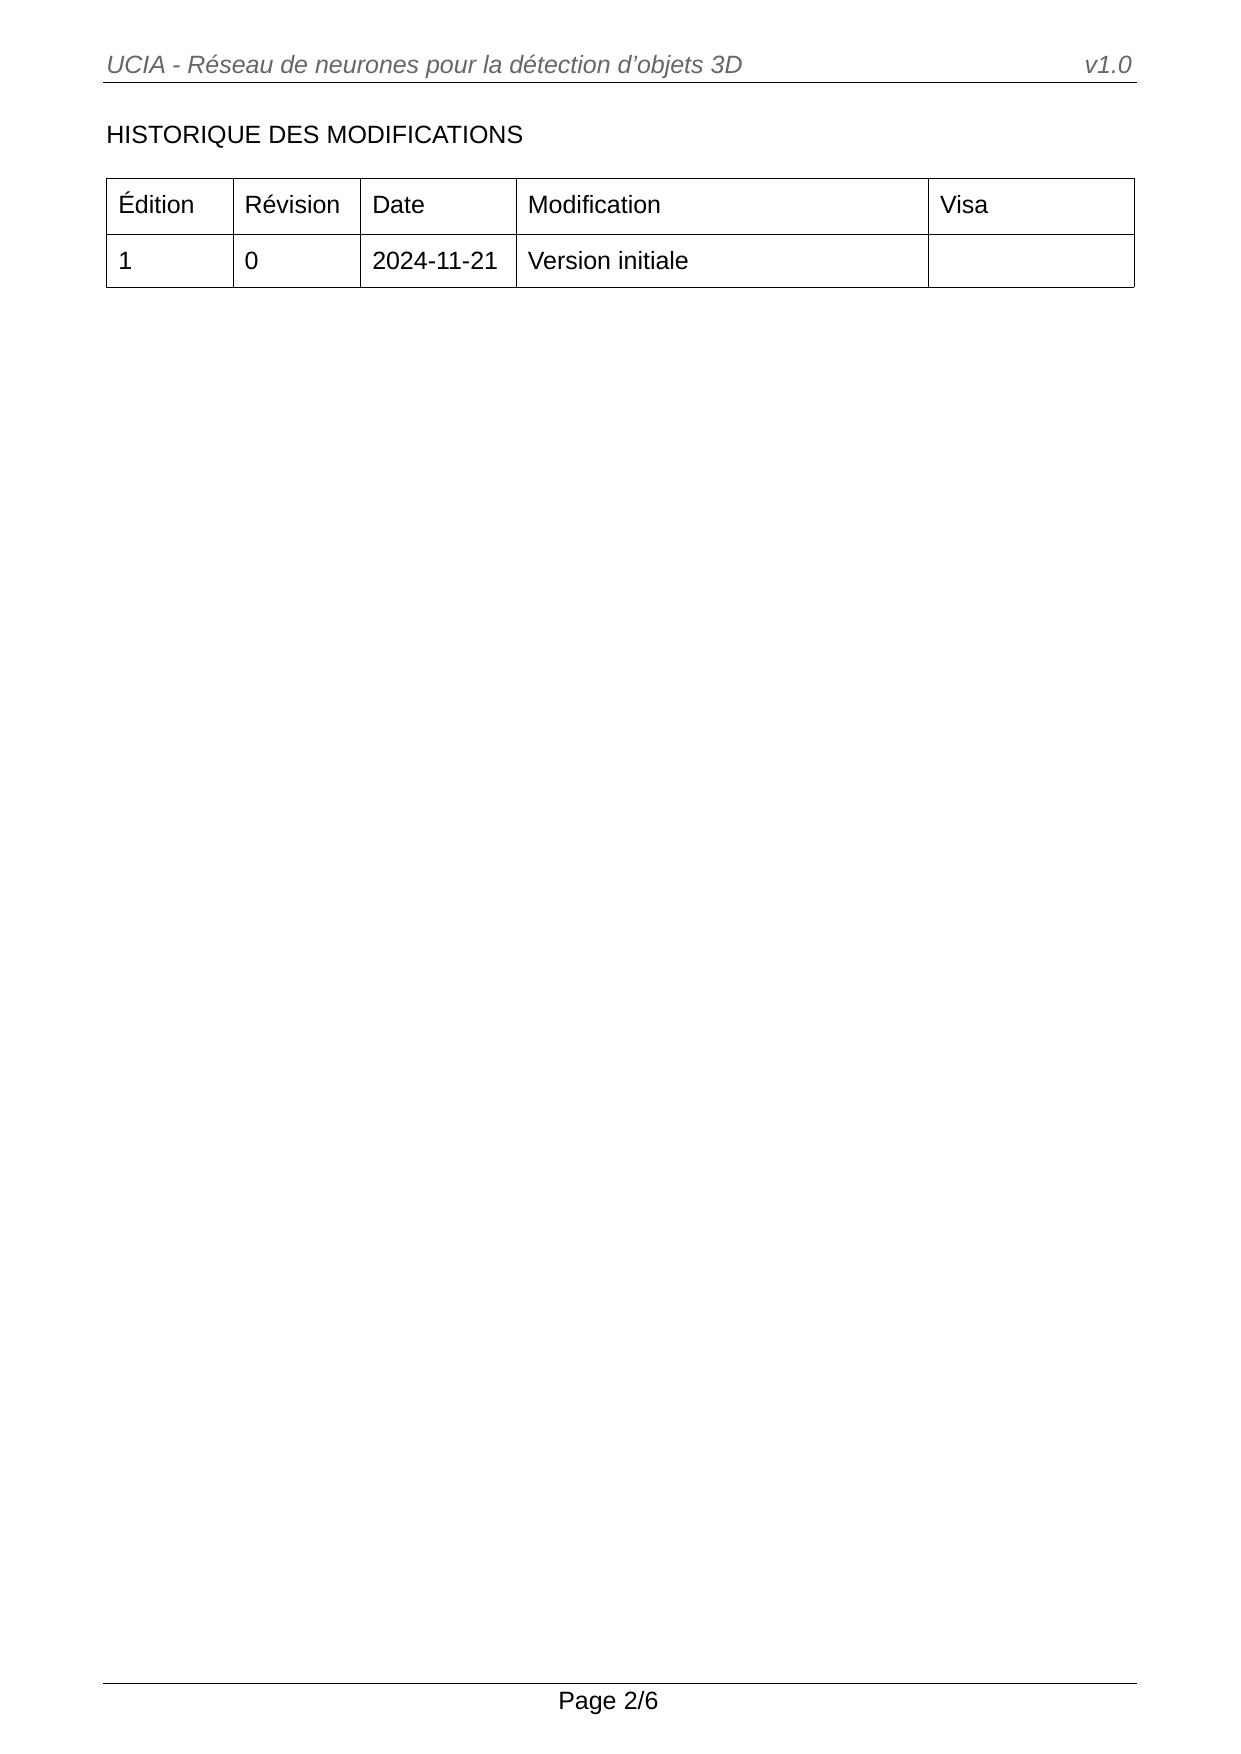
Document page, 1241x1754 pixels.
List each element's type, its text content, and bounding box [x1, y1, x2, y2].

table_header Visa [929, 179, 1134, 234]
table_header Date [361, 179, 516, 234]
table_cell 0 [234, 235, 360, 287]
table_header Édition [107, 179, 233, 234]
table_cell [929, 235, 1134, 287]
text HISTORIQUE DES MODIFICATIONS [106, 120, 1134, 149]
table_cell Version initiale [517, 235, 928, 287]
table_header Modification [517, 179, 928, 234]
table_cell 2024-11-21 [361, 235, 516, 287]
table_cell 1 [107, 235, 233, 287]
table_header Révision [234, 179, 360, 234]
